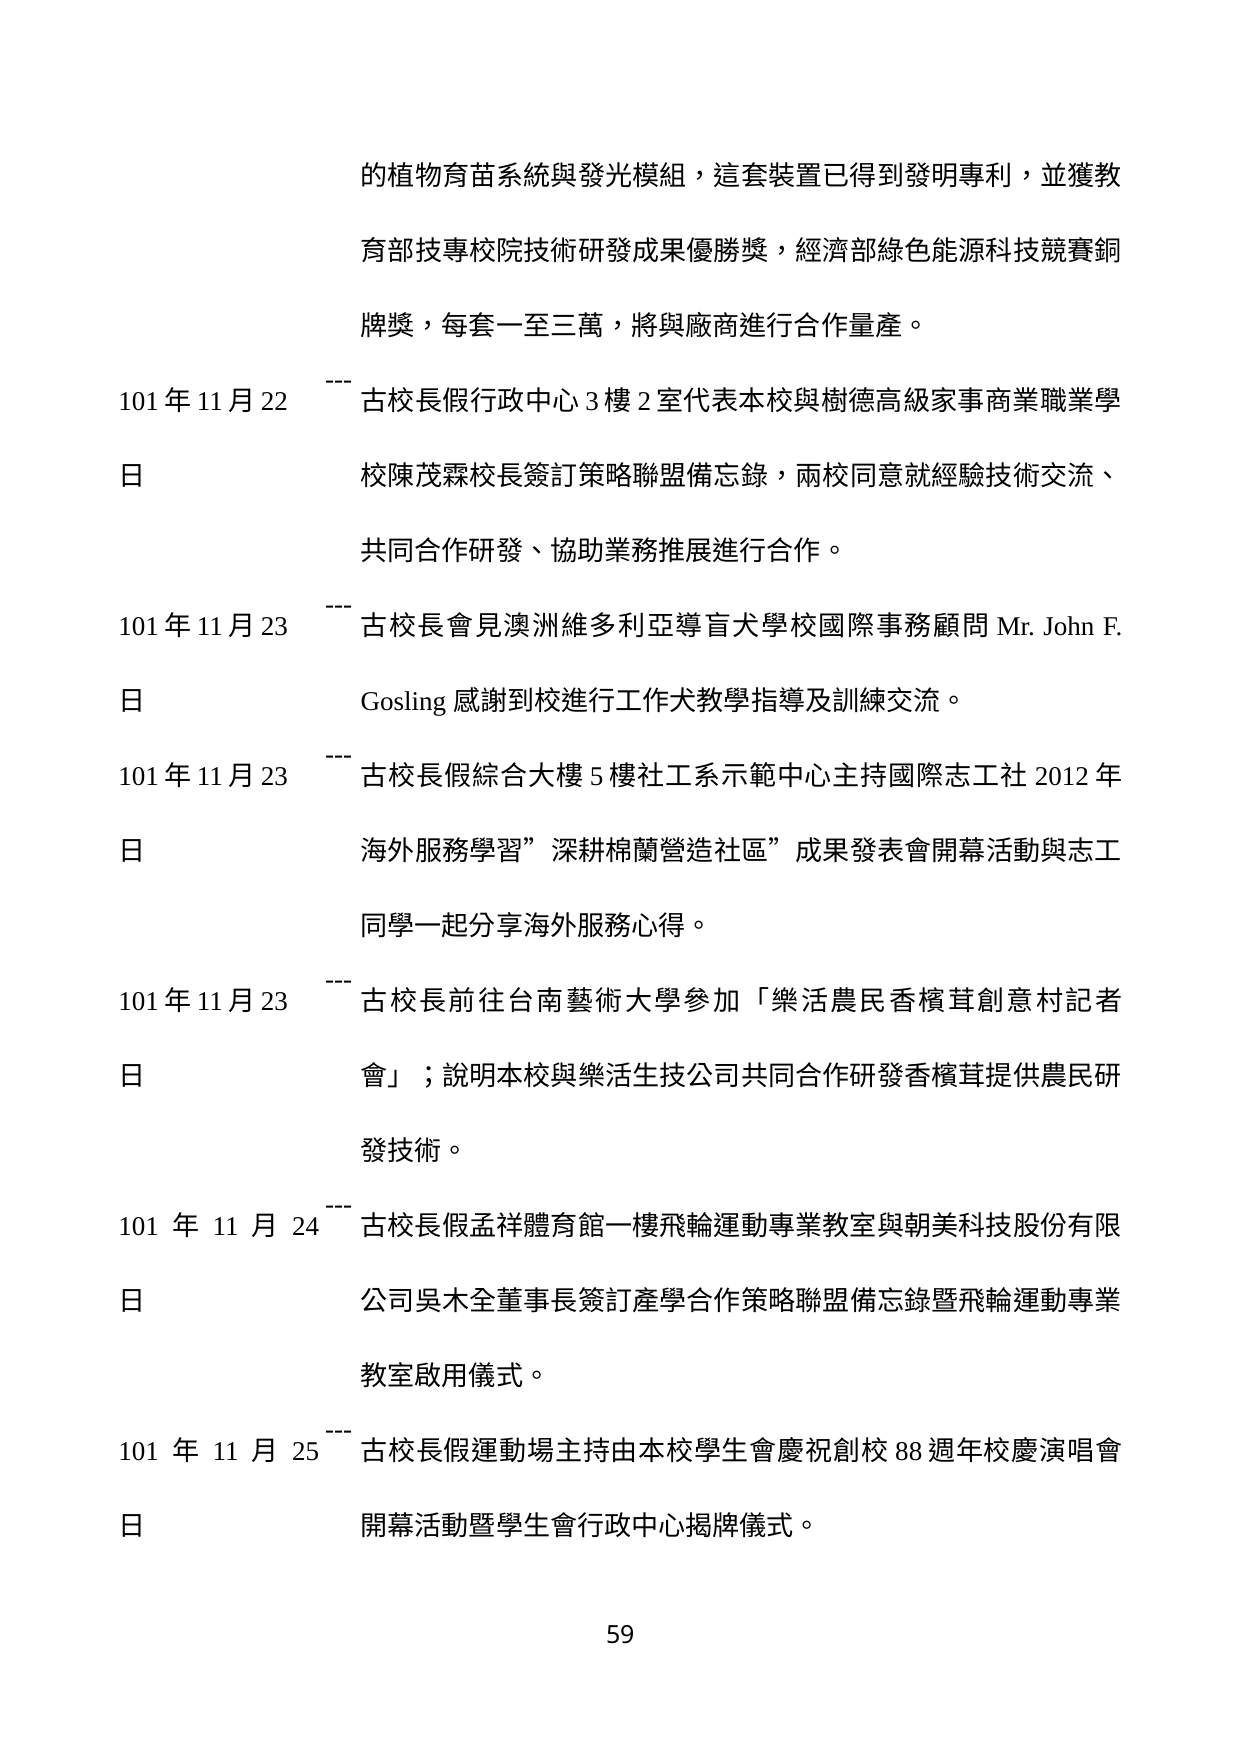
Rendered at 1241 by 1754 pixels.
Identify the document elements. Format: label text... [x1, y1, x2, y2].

table_cell --- [322, 361, 357, 586]
table_cell [115, 136, 322, 361]
table_cell 101年11月25日 [115, 1411, 322, 1561]
table_cell 101年11月22日 [115, 361, 322, 586]
table_cell 101年11月24日 [115, 1186, 322, 1411]
table_cell --- [322, 586, 357, 736]
table_cell 101年11月23日 [115, 736, 322, 961]
table_cell --- [322, 136, 357, 361]
table_cell --- [322, 1186, 357, 1411]
table_cell 古校長會見澳洲維多利亞導盲犬學校國際事務顧問Mr. John F. Gosling 感謝到校進行工作犬教學指導及訓練交流。 [358, 586, 1125, 736]
table_cell 古校長前往台南藝術大學參加「樂活農民香檳茸創意村記者會」；說明本校與樂活生技公司共同合作研發香檳茸提供農民研發技術。 [358, 961, 1125, 1186]
table_cell --- [322, 1411, 357, 1561]
table_cell 古校長假孟祥體育館一樓飛輪運動專業教室與朝美科技股份有限公司吳木全董事長簽訂產學合作策略聯盟備忘錄暨飛輪運動專業教室啟用儀式。 [358, 1186, 1125, 1411]
table_cell 101年11月23日 [115, 586, 322, 736]
table_cell 古校長假運動場主持由本校學生會慶祝創校88週年校慶演唱會開幕活動暨學生會行政中心揭牌儀式。 [358, 1411, 1125, 1561]
table_cell 古校長假綜合大樓5樓社工系示範中心主持國際志工社2012年海外服務學習”深耕棉蘭營造社區”成果發表會開幕活動與志工同學一起分享海外服務心得。 [358, 736, 1125, 961]
table_cell 的植物育苗系統與發光模組，這套裝置已得到發明專利，並獲教育部技專校院技術研發成果優勝獎，經濟部綠色能源科技競賽銅牌獎，每套一至三萬，將與廠商進行合作量產。 [358, 136, 1125, 361]
table_cell --- [322, 736, 357, 961]
table_cell 101年11月23日 [115, 961, 322, 1186]
table_cell 古校長假行政中心3樓2室代表本校與樹德高級家事商業職業學校陳茂霖校長簽訂策略聯盟備忘錄，兩校同意就經驗技術交流、共同合作研發、協助業務推展進行合作。 [358, 361, 1125, 586]
table_cell --- [322, 961, 357, 1186]
